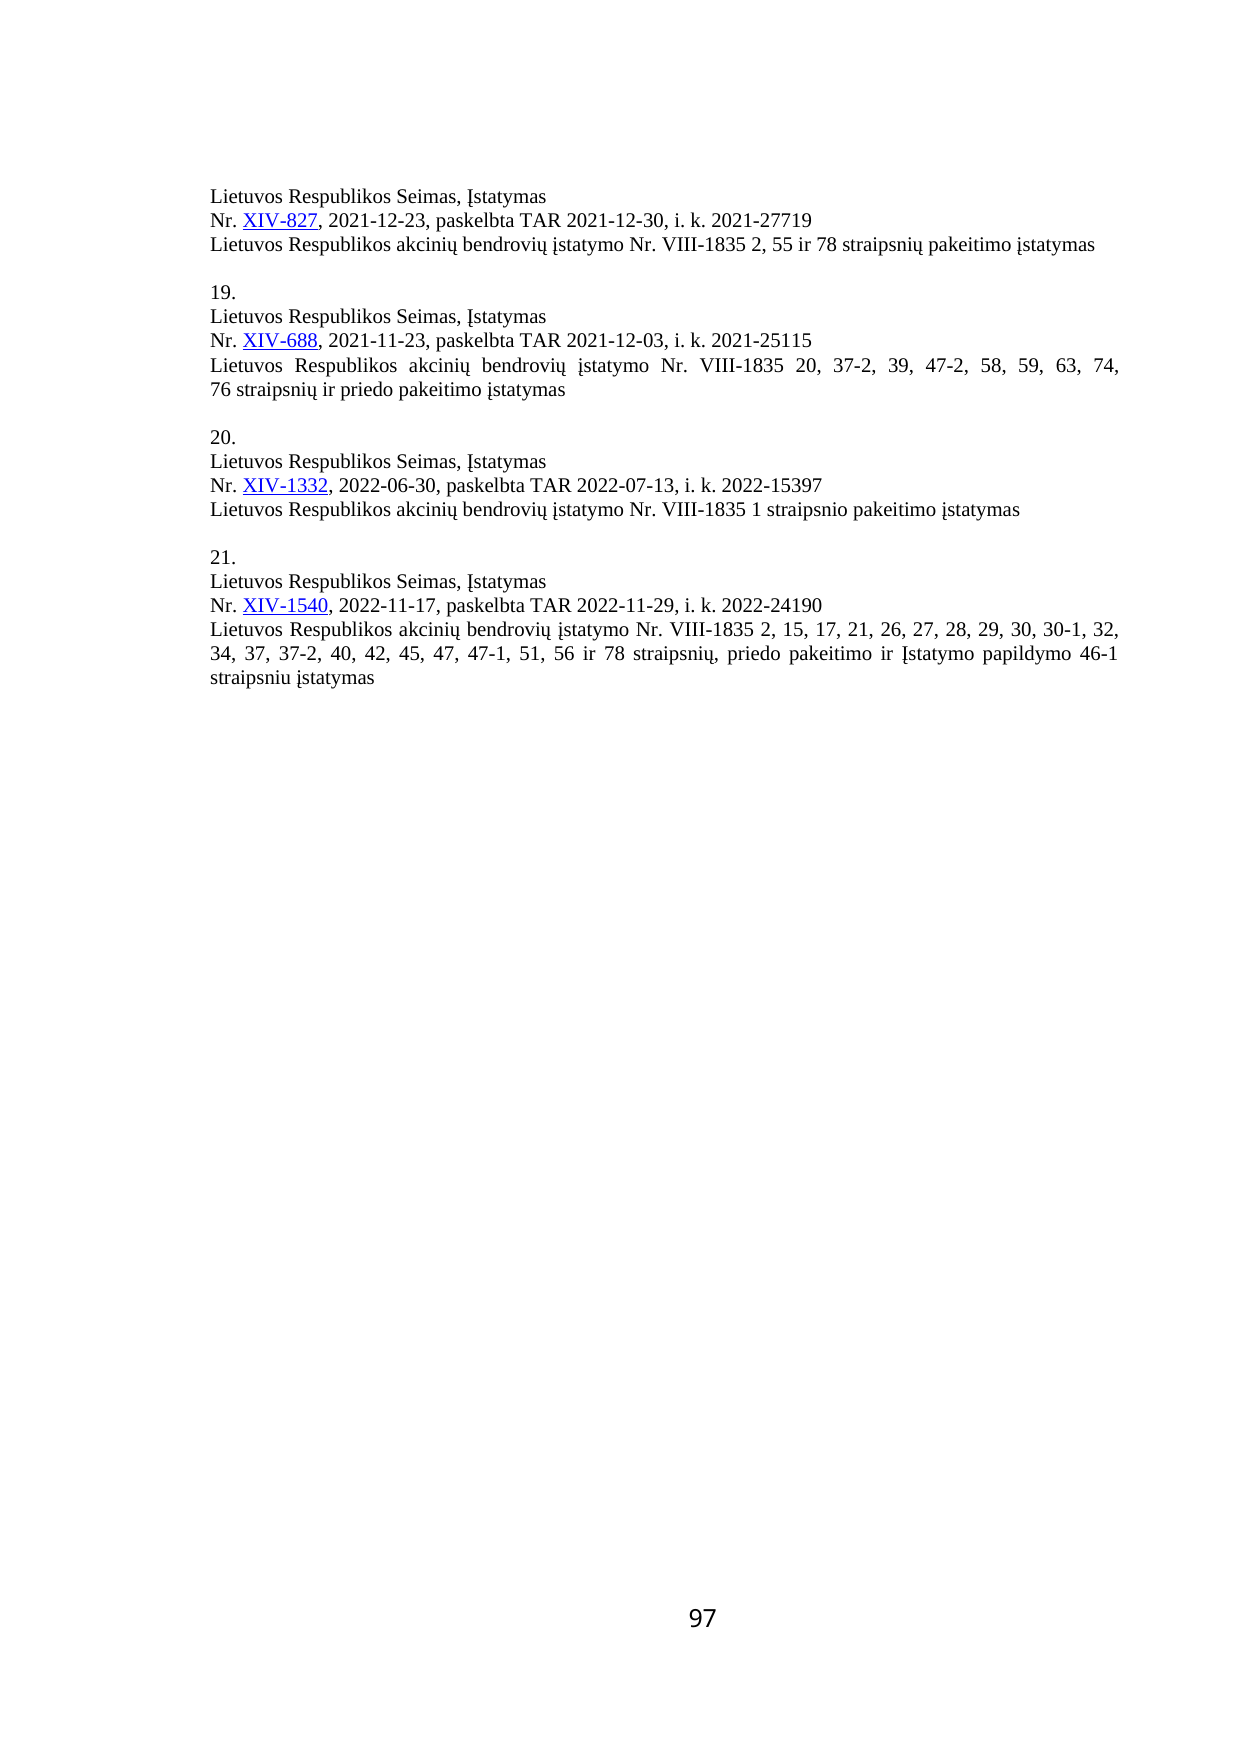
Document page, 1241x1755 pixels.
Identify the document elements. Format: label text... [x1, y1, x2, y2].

text Lietuvos Respublikos Seimas, Įstatymas [210, 184, 1120, 208]
text Lietuvos Respublikos akcinių bendrovių įstatymo Nr. VIII-1835 20, 37-2, 39, 47-2, 58, 59, 63, 74, 76 straipsnių ir priedo pakeitimo įstatymas [210, 352, 1120, 401]
text Nr. XIV-688, 2021-11-23, paskelbta TAR 2021-12-03, i. k. 2021-25115 [210, 328, 1120, 352]
text 20. [210, 425, 1120, 449]
text Lietuvos Respublikos Seimas, Įstatymas [210, 304, 1120, 328]
text Lietuvos Respublikos Seimas, Įstatymas [210, 569, 1120, 593]
text 19. [210, 280, 1120, 304]
text Lietuvos Respublikos akcinių bendrovių įstatymo Nr. VIII-1835 2, 15, 17, 21, 26, 27, 28, 29, 30, 30-1, 32, 34, 37, 37-2, 40, 42, 45, 47, 47-1, 51, 56 ir 78 straipsnių, priedo pakeitimo ir Įstatymo papildymo 46-1 straipsniu įstatymas [210, 617, 1120, 689]
text Nr. XIV-827, 2021-12-23, paskelbta TAR 2021-12-30, i. k. 2021-27719 [210, 208, 1120, 232]
text Nr. XIV-1540, 2022-11-17, paskelbta TAR 2022-11-29, i. k. 2022-24190 [210, 593, 1120, 617]
text Lietuvos Respublikos akcinių bendrovių įstatymo Nr. VIII-1835 2, 55 ir 78 straipsnių pakeitimo įstatymas [210, 232, 1120, 256]
text 21. [210, 545, 1120, 569]
text Lietuvos Respublikos Seimas, Įstatymas [210, 449, 1120, 473]
text Nr. XIV-1332, 2022-06-30, paskelbta TAR 2022-07-13, i. k. 2022-15397 [210, 473, 1120, 497]
text Lietuvos Respublikos akcinių bendrovių įstatymo Nr. VIII-1835 1 straipsnio pakeitimo įstatymas [210, 497, 1120, 521]
